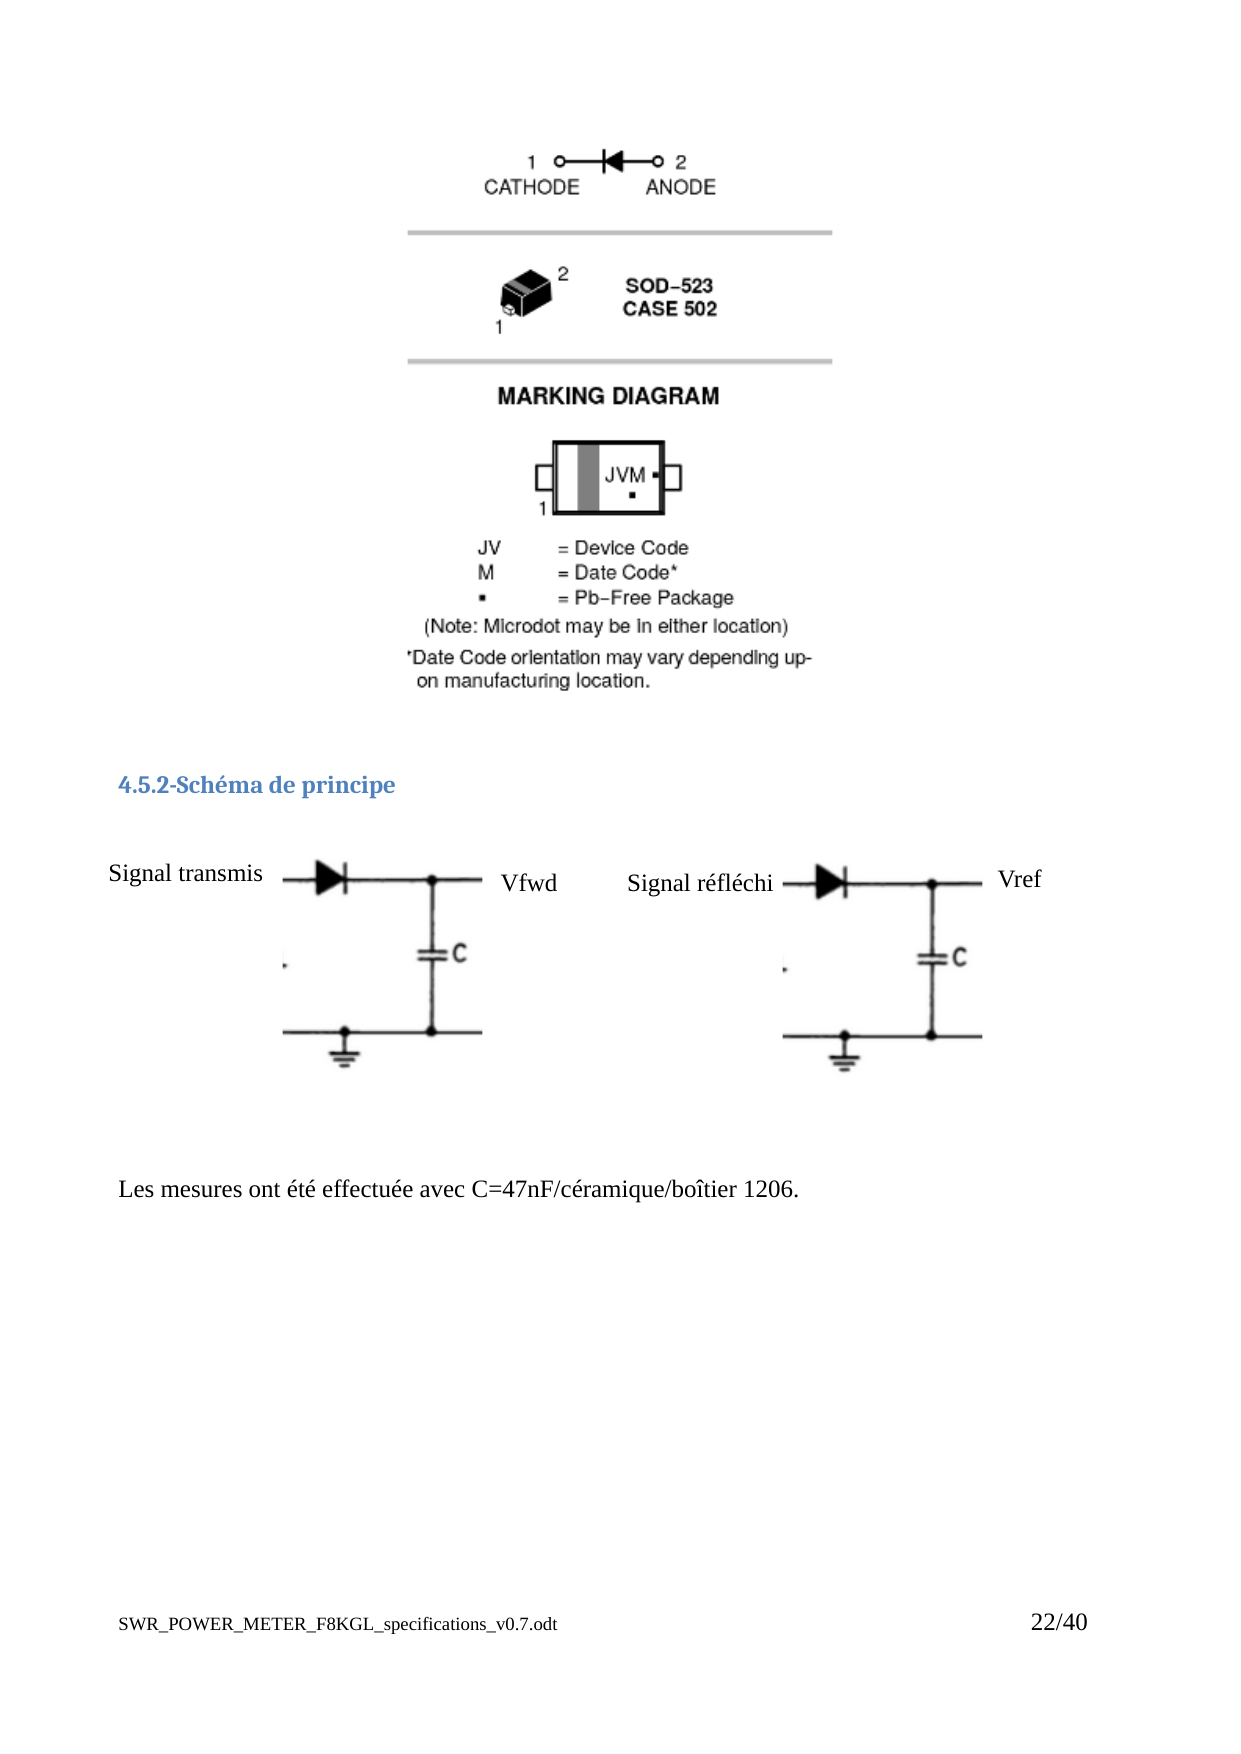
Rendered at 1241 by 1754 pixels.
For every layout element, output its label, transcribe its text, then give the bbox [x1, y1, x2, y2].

picture [782, 861, 983, 1078]
text Les mesures ont été effectuée avec C=47nF/céramique/boîtier 1206. [118, 1174, 1122, 1203]
picture [407, 129, 833, 716]
picture [282, 858, 483, 1074]
subtitle 4.5.2-Schéma de principe [118, 771, 1122, 800]
